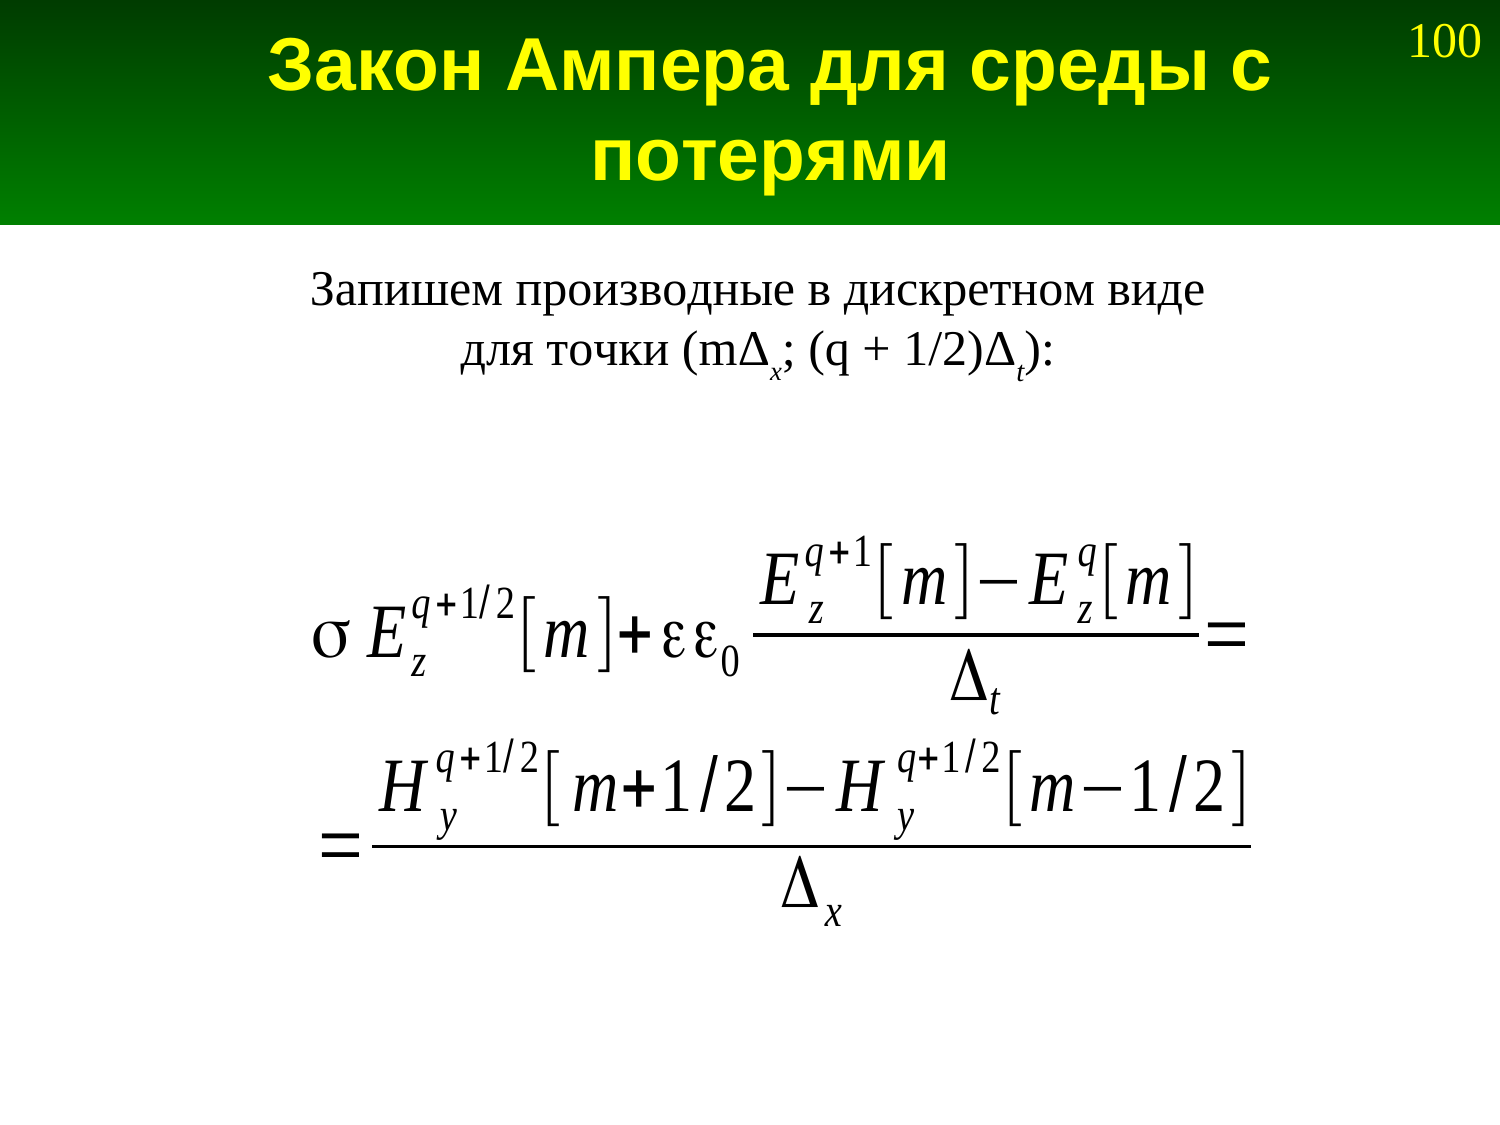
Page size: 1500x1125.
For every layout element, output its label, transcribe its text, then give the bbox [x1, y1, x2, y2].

title Закон Ампера для среды с потерями [100, 7, 1441, 204]
chart [295, 522, 1271, 935]
text_box Запишем производные в дискретном виде для точки (mΔx; (q + 1/2)Δt): [295, 248, 1231, 396]
